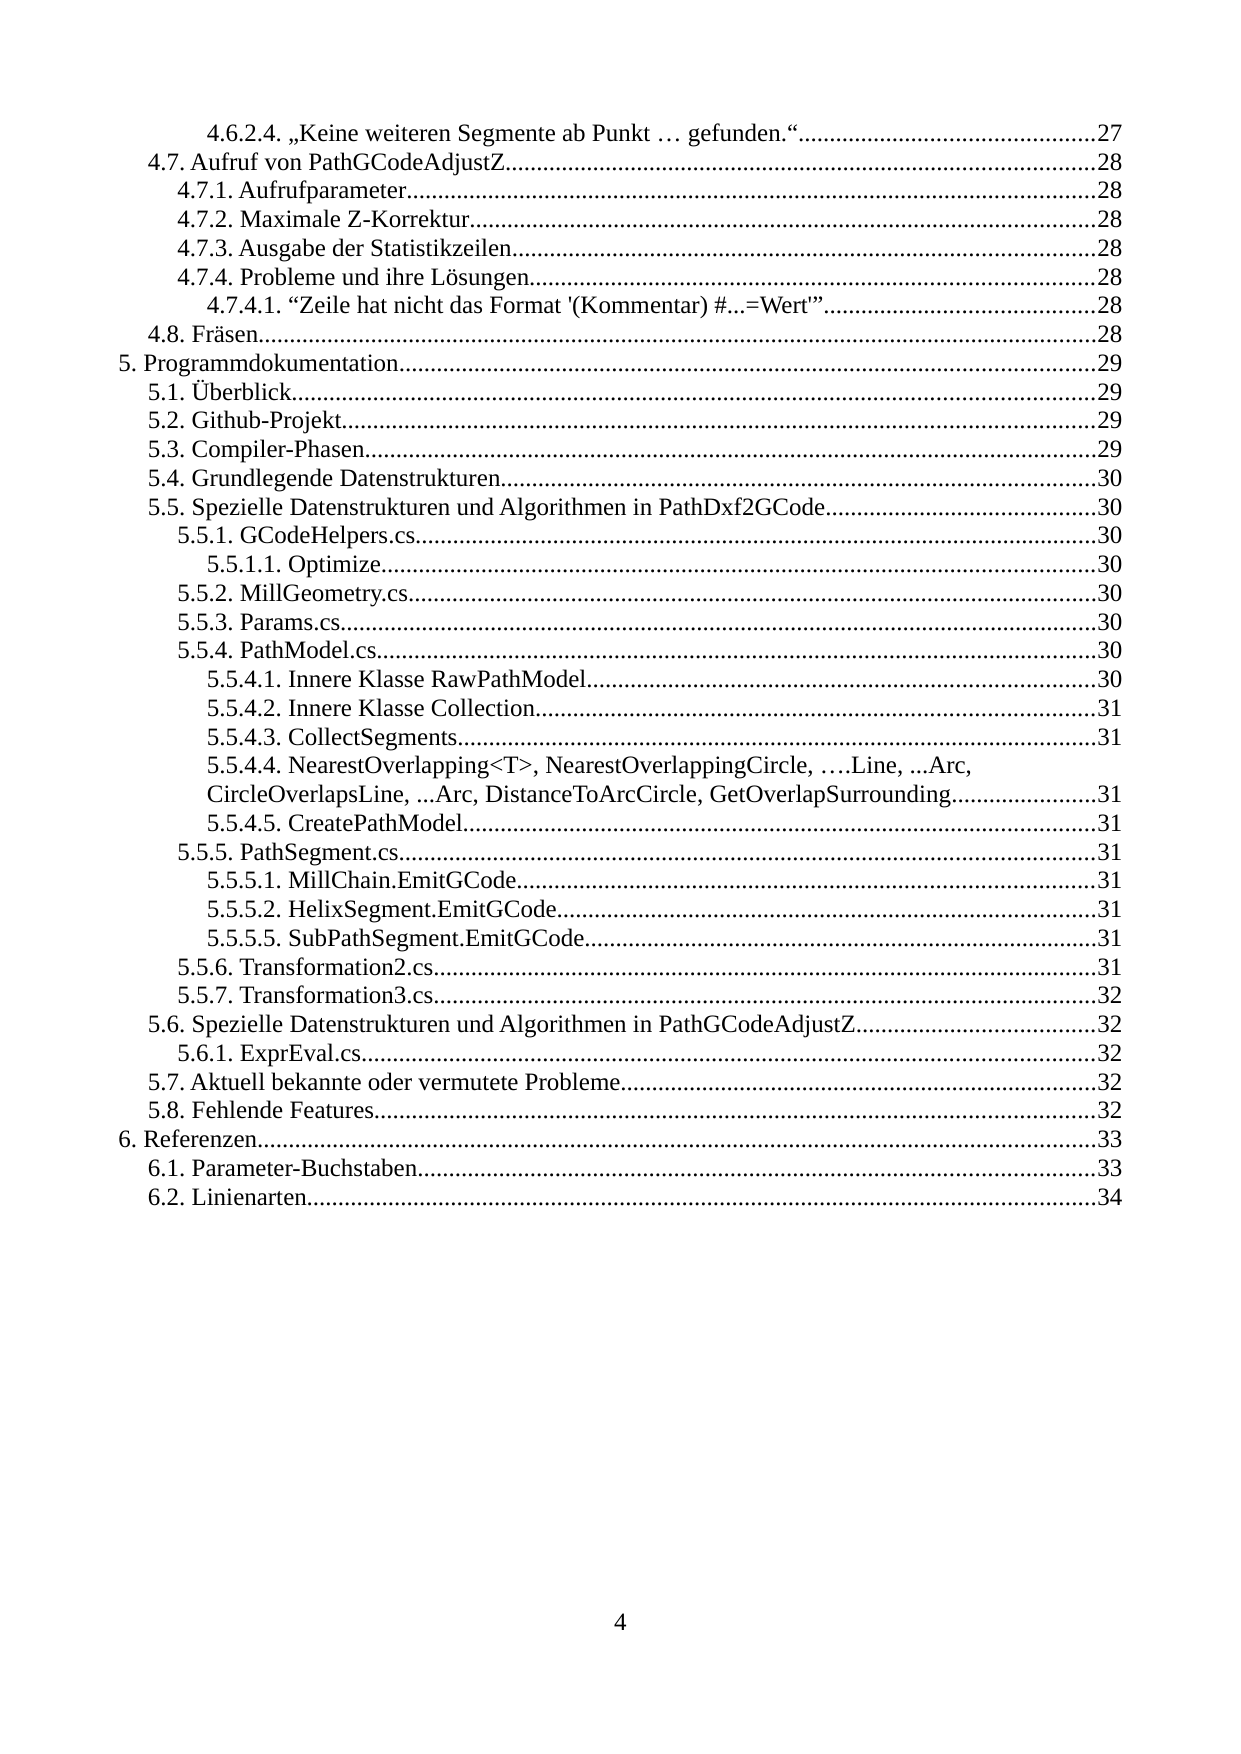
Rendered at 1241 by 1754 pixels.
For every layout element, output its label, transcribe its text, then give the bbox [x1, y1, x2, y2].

text 5.6. Spezielle Datenstrukturen und Algorithmen in PathGCodeAdjustZ 32 [148, 1009, 1122, 1038]
text 5.5.4. PathModel.cs 30 [177, 636, 1122, 664]
text 4.8. Fräsen 28 [148, 319, 1122, 348]
text 4.7. Aufruf von PathGCodeAdjustZ 28 [148, 147, 1122, 176]
text 4.7.2. Maximale Z-Korrektur 28 [177, 204, 1122, 233]
text 4.7.4.1. “Zeile hat nicht das Format '(Kommentar) #...=Wert'” 28 [207, 291, 1122, 319]
text 6.2. Linienarten 34 [148, 1182, 1122, 1211]
text 5.5.4.3. CollectSegments 31 [207, 722, 1122, 751]
text 5.1. Überblick 29 [148, 377, 1122, 406]
text 6.1. Parameter-Buchstaben 33 [148, 1153, 1122, 1182]
text 6. Referenzen 33 [118, 1124, 1122, 1153]
text 4.7.4. Probleme und ihre Lösungen 28 [177, 262, 1122, 291]
text 5.5.3. Params.cs 30 [177, 607, 1122, 636]
text 5.5.1.1. Optimize 30 [207, 549, 1122, 578]
text 5.5.5. PathSegment.cs 31 [177, 837, 1122, 866]
text 5.5.7. Transformation3.cs 32 [177, 981, 1122, 1009]
text 5.5.5.5. SubPathSegment.EmitGCode 31 [207, 923, 1122, 952]
text 5.5. Spezielle Datenstrukturen und Algorithmen in PathDxf2GCode 30 [148, 492, 1122, 521]
text 5.2. Github-Projekt 29 [148, 406, 1122, 434]
text 4.7.1. Aufrufparameter 28 [177, 176, 1122, 204]
text 5.7. Aktuell bekannte oder vermutete Probleme 32 [148, 1067, 1122, 1096]
text 5.5.4.2. Innere Klasse Collection 31 [207, 693, 1122, 722]
text 5.5.4.5. CreatePathModel 31 [207, 808, 1122, 837]
text 5.5.2. MillGeometry.cs 30 [177, 578, 1122, 607]
text 5.5.4.1. Innere Klasse RawPathModel 30 [207, 664, 1122, 693]
text 5.4. Grundlegende Datenstrukturen 30 [148, 463, 1122, 492]
text 5.5.4.4. NearestOverlapping<T>, NearestOverlappingCircle, ….Line, ...Arc, CircleOverlapsLine, ...Arc, DistanceToArcCircle, GetOverlapSurrounding 31 [207, 751, 1122, 808]
text 5.6.1. ExprEval.cs 32 [177, 1038, 1122, 1067]
text 5.8. Fehlende Features 32 [148, 1096, 1122, 1124]
text 5.5.1. GCodeHelpers.cs 30 [177, 521, 1122, 549]
text 5.5.5.2. HelixSegment.EmitGCode 31 [207, 894, 1122, 923]
text 5.3. Compiler-Phasen 29 [148, 434, 1122, 463]
text 5. Programmdokumentation 29 [118, 348, 1122, 377]
text 5.5.6. Transformation2.cs 31 [177, 952, 1122, 981]
text 4.6.2.4. „Keine weiteren Segmente ab Punkt … gefunden.“ 27 [207, 118, 1122, 147]
text 4.7.3. Ausgabe der Statistikzeilen 28 [177, 233, 1122, 262]
text 5.5.5.1. MillChain.EmitGCode 31 [207, 866, 1122, 894]
